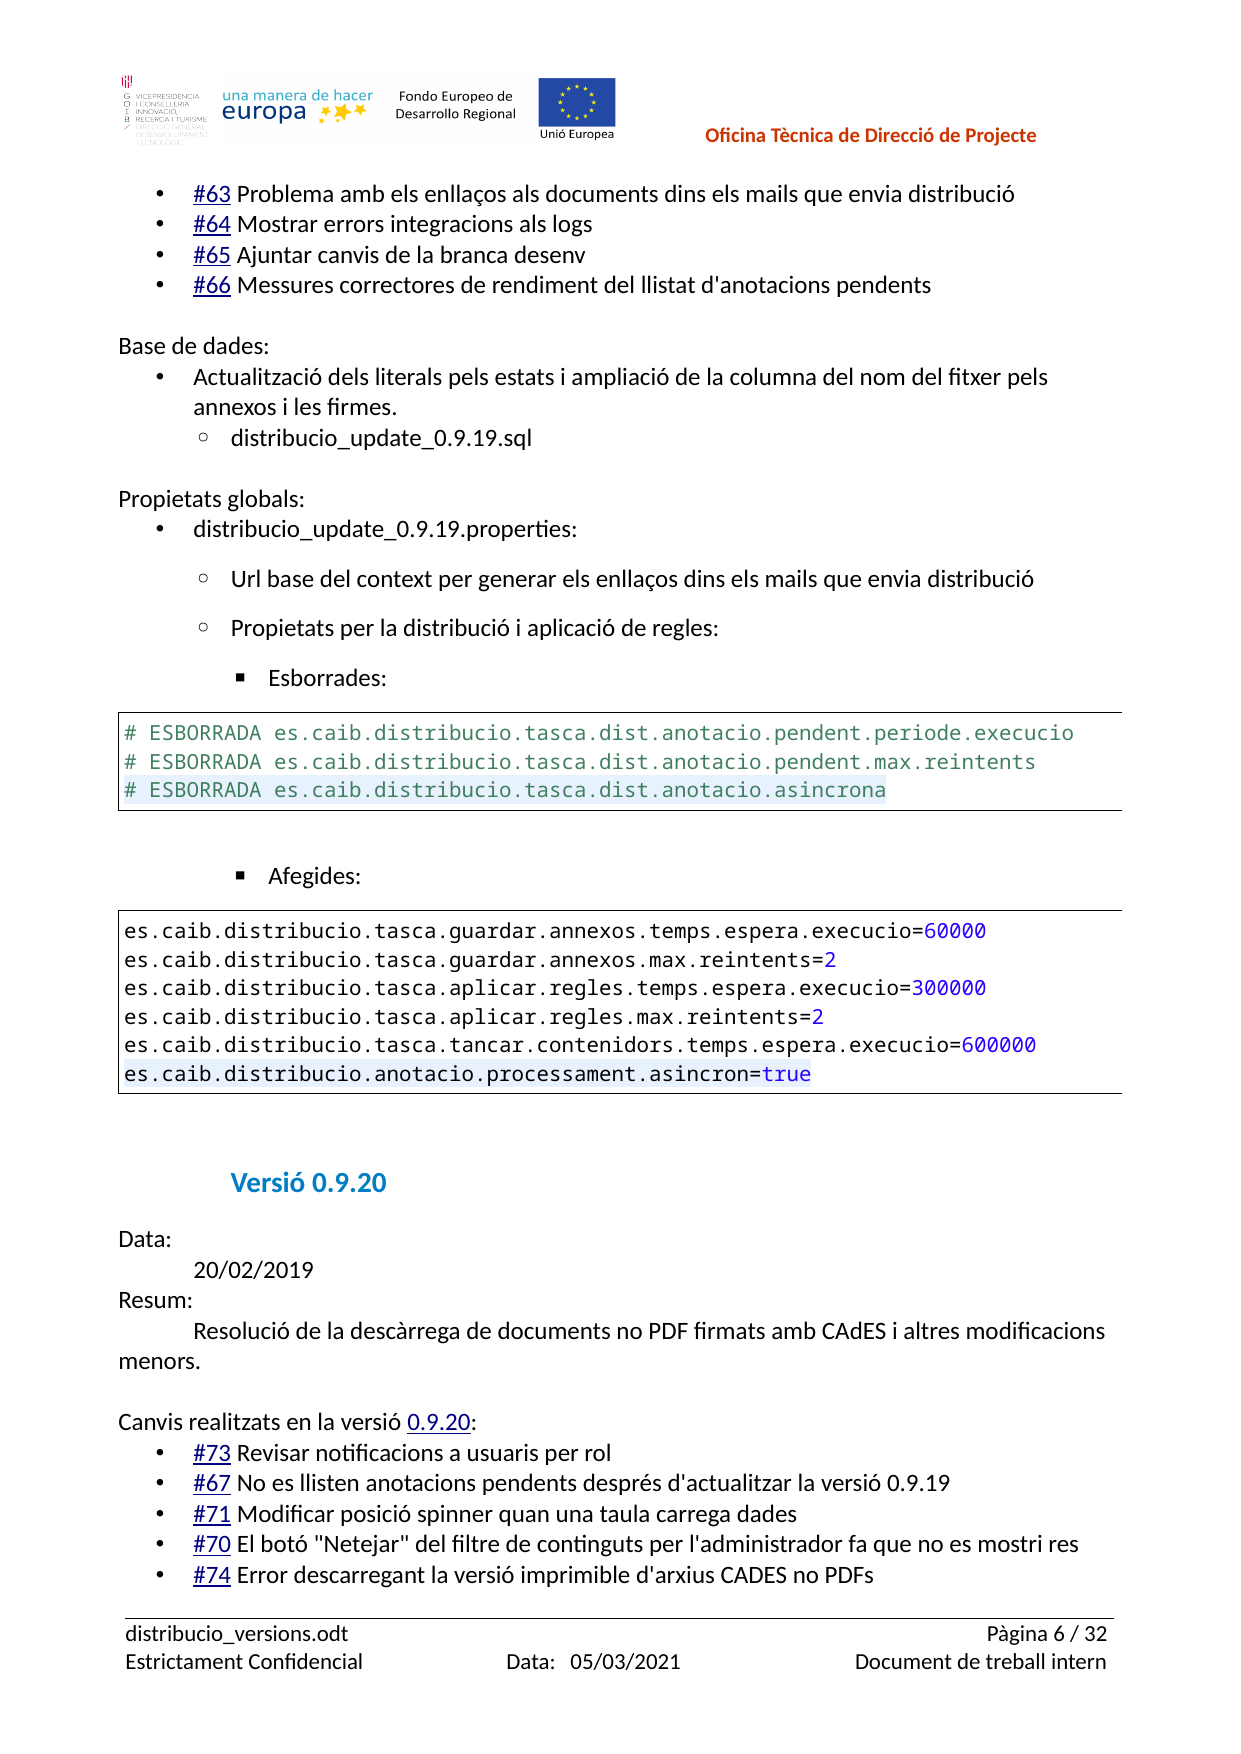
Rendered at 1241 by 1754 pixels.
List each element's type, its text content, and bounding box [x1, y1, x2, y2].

subtitle Versió 0.9.20 [153, 1164, 1122, 1200]
list #65 Ajuntar canvis de la branca desenv [156, 239, 1122, 269]
picture [118, 73, 213, 147]
list distribucio_update_0.9.19.properties: [156, 513, 1122, 544]
list Actualització dels literals pels estats i ampliació de la columna del nom del fitxer pels annexos i les firmes. [156, 361, 1122, 422]
text Data: [118, 1223, 1122, 1254]
list #66 Messures correctores de rendiment del llistat d'anotacions pendents [156, 269, 1122, 300]
list Propietats per la distribució i aplicació de regles: [193, 613, 1122, 643]
list Url base del context per generar els enllaços dins els mails que envia distribució [193, 563, 1122, 593]
list #70 El botó "Netejar" del filtre de continguts per l'administrador fa que no es mostri res [156, 1529, 1122, 1559]
list #64 Mostrar errors integracions als logs [156, 208, 1122, 239]
text Propietats globals: [118, 483, 1122, 513]
list #74 Error descarregant la versió imprimible d'arxius CADES no PDFs [156, 1559, 1122, 1590]
text 20/02/2019 [118, 1254, 1122, 1284]
list #63 Problema amb els enllaços als documents dins els mails que envia distribució [156, 178, 1122, 208]
text Resum: [118, 1284, 1122, 1315]
list Afegides: [231, 860, 1122, 891]
list Esborrades: [231, 662, 1122, 693]
table_header es.caib.distribucio.tasca.guardar.annexos.temps.espera.execucio=60000 es.caib.distribucio.tasca.guardar.annexos.max.reintents=2 es.caib.distribucio.tasca.aplicar.regles.temps.espera.execucio=300000 es.caib.distribucio.tasca.aplicar.regles.max.reintents=2 es.caib.distribucio.tasca.tancar.contenidors.temps.espera.execucio=600000 es.caib.distribucio.anotacio.processament.asincron=true [119, 911, 1122, 1093]
text Resolució de la descàrrega de documents no PDF firmats amb CAdES i altres modificacions menors. [118, 1315, 1122, 1376]
list distribucio_update_0.9.19.sql [193, 422, 1122, 452]
list #67 No es llisten anotacions pendents després d'actualitzar la versió 0.9.19 [156, 1468, 1122, 1498]
table_header # ESBORRADA es.caib.distribucio.tasca.dist.anotacio.pendent.periode.execucio # ESBORRADA es.caib.distribucio.tasca.dist.anotacio.pendent.max.reintents # ESBORRADA es.caib.distribucio.tasca.dist.anotacio.asincrona [119, 713, 1122, 809]
list #71 Modificar posició spinner quan una taula carrega dades [156, 1498, 1122, 1529]
picture [219, 73, 621, 147]
text Base de dades: [118, 330, 1122, 361]
text Canvis realitzats en la versió 0.9.20: [118, 1407, 1122, 1437]
list #73 Revisar notificacions a usuaris per rol [156, 1437, 1122, 1468]
